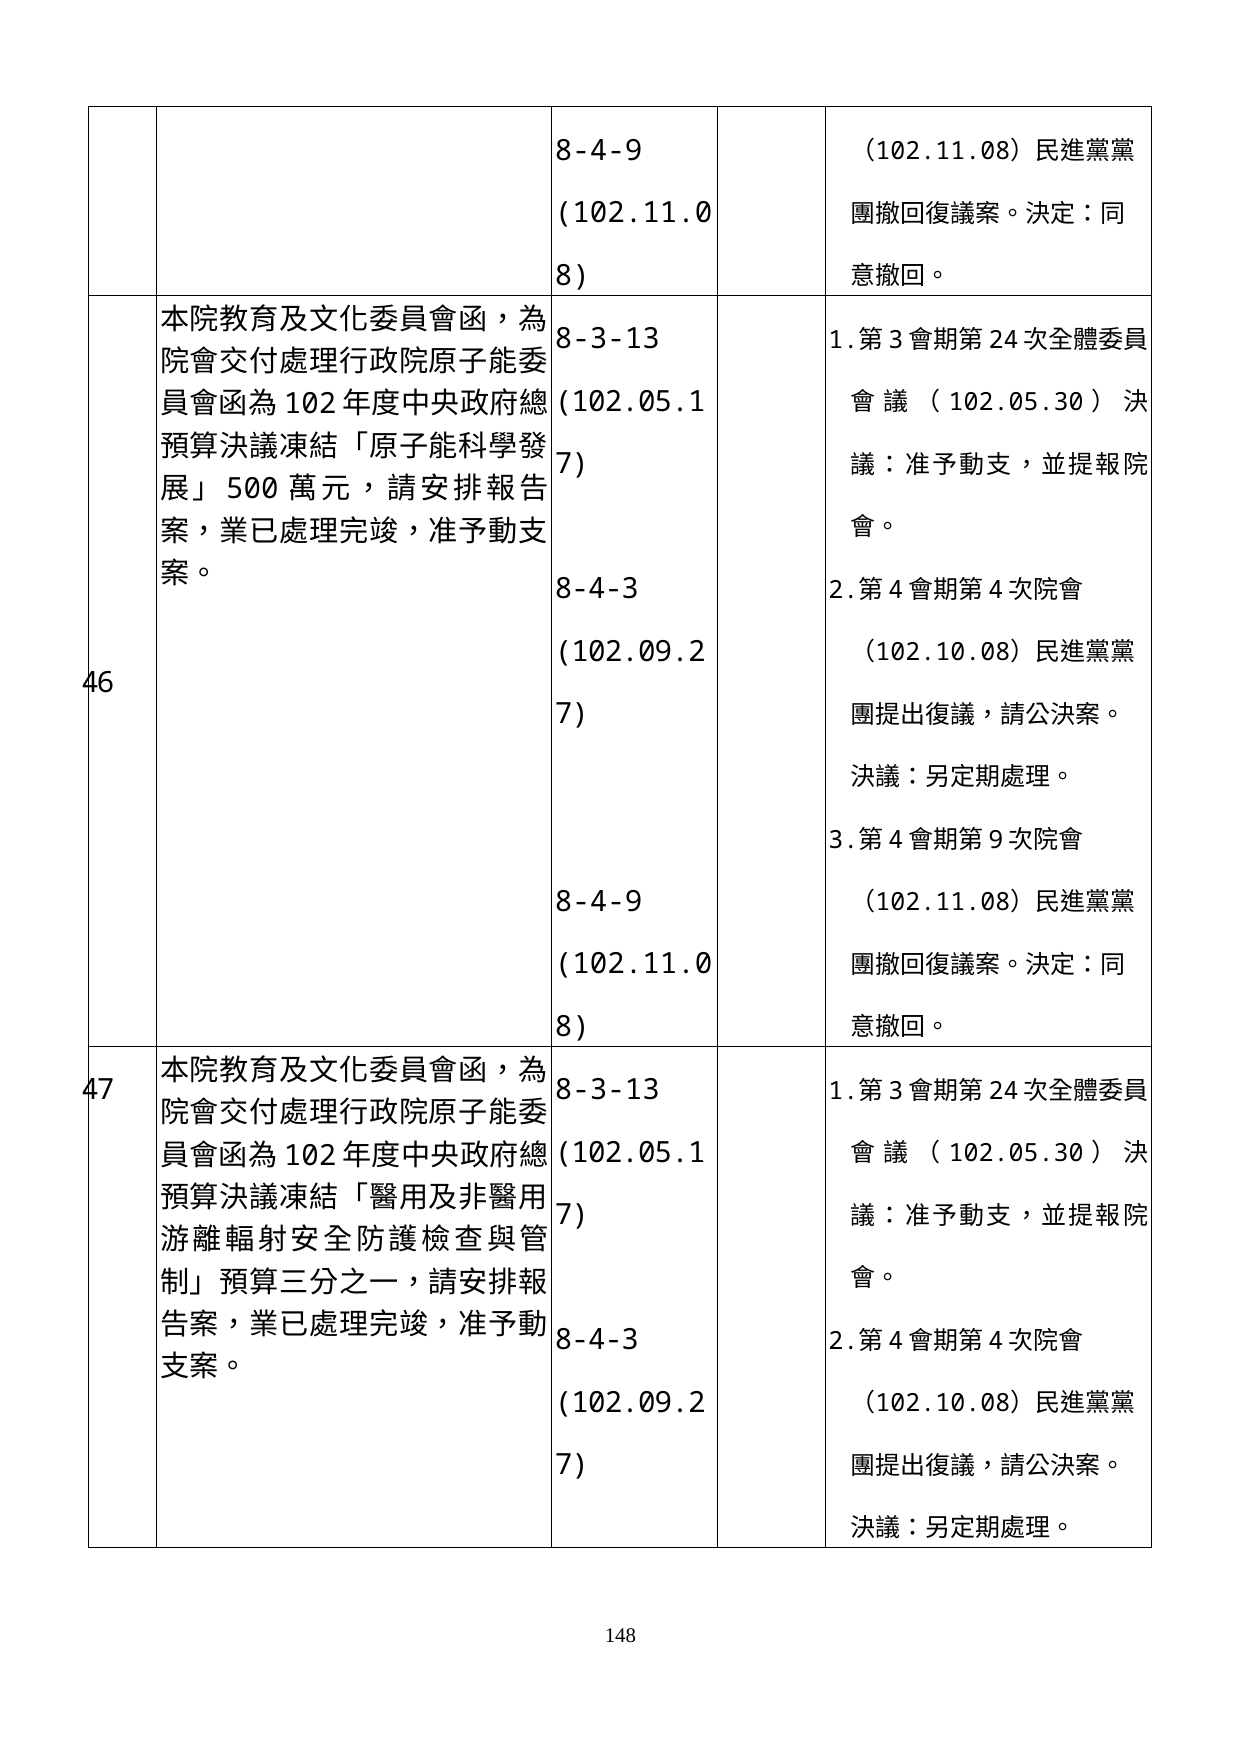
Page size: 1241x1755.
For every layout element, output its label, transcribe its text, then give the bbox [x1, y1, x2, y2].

table_cell [718, 1047, 825, 1547]
table_cell [718, 296, 825, 1046]
table_cell 1.第3會期第24次全體委員會議（102.05.30）決議：准予動支，並提報院會。 2.第4會期第4次院會 （102.10.08）民進黨黨團提出復議，請公決案。決議：另定期處理。 3.第4會期第9次院會 （102.11.08）民進黨黨團撤回復議案。決定：同意撤回。 [826, 296, 1151, 1046]
table_cell 1.第3會期第24次全體委員會議（102.05.30）決議：准予動支，並提報院會。 2.第4會期第4次院會 （102.10.08）民進黨黨團提出復議，請公決案。決議：另定期處理。 [826, 1047, 1151, 1547]
table_cell 本院教育及文化委員會函，為院會交付處理行政院原子能委員會函為102年度中央政府總預算決議凍結「醫用及非醫用游離輻射安全防護檢查與管制」預算三分之一，請安排報告案，業已處理完竣，准予動支案。 [157, 1047, 551, 1547]
table_cell 本院教育及文化委員會函，為院會交付處理行政院原子能委員會函為102年度中央政府總預算決議凍結「原子能科學發展」500萬元，請安排報告案，業已處理完竣，准予動支案。 [157, 296, 551, 1046]
table_cell [718, 107, 825, 294]
table_cell 8-3-13 (102.05.17) 8-4-3 (102.09.27) 8-4-9 (102.11.08) [552, 296, 717, 1046]
table_cell [89, 1047, 156, 1547]
table_cell [157, 107, 551, 294]
table_cell （102.11.08）民進黨黨團撤回復議案。決定：同意撤回。 [826, 107, 1151, 294]
table_cell [89, 296, 156, 1046]
table_cell [89, 107, 156, 294]
table_cell 8-3-13 (102.05.17) 8-4-3 (102.09.27) [552, 1047, 717, 1547]
table_cell 8-4-9 (102.11.08) [552, 107, 717, 294]
